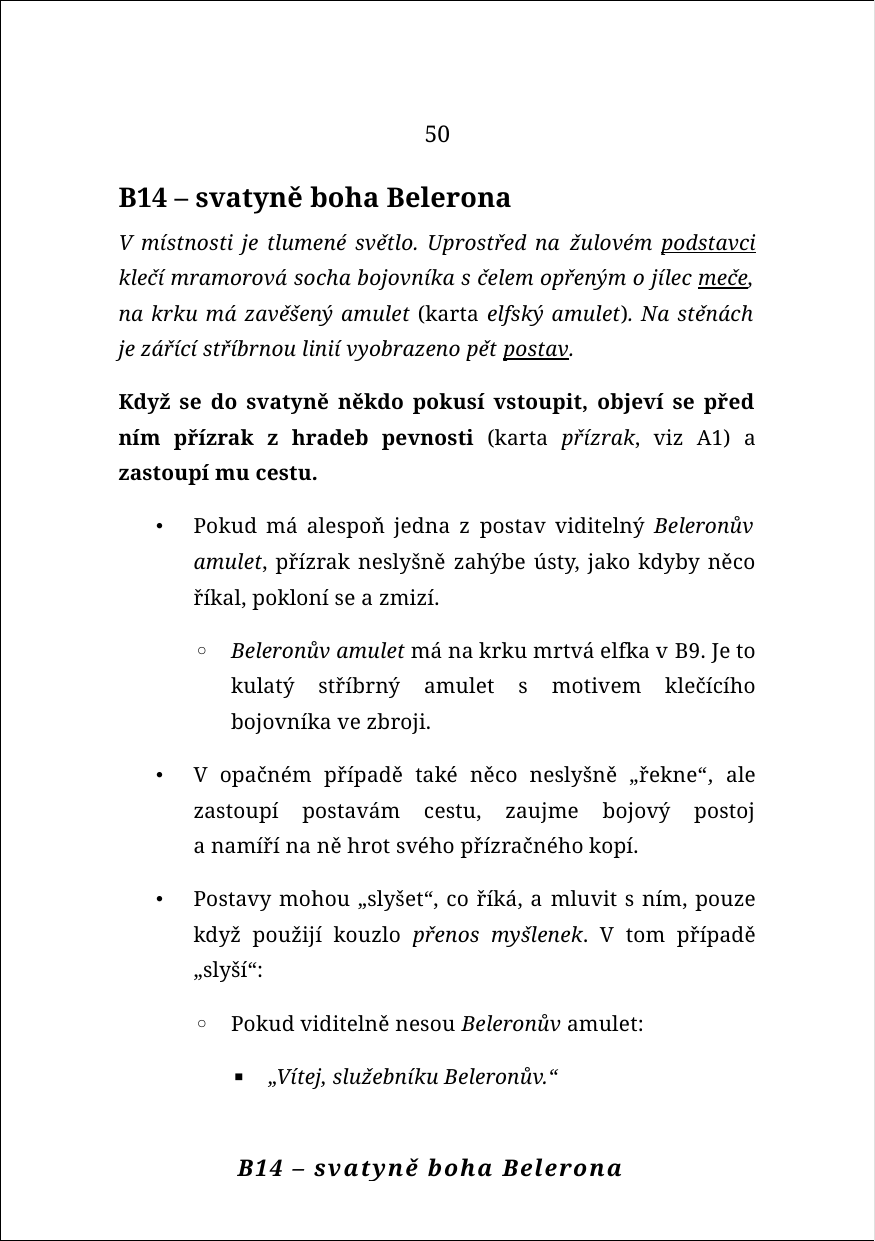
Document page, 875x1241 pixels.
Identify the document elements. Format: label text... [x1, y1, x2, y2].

list Pokud má alespoň jedna z⁠ postav viditelný Beleronův amulet, přízrak neslyšně zahýbe ústy, jako kdyby něco říkal, pokloní se a⁠ zmizí. [156, 512, 756, 611]
subtitle B14 – svatyně boha Belerona [118, 179, 756, 216]
list „Vítej, služebníku Beleronův.“ [231, 1062, 756, 1090]
text V⁠ místnosti je tlumené světlo. Uprostřed na žulovém podstavci klečí mramorová socha bojovníka s⁠ čelem opřeným o⁠ jílec meče, na krku má zavěšený amulet (karta elfský amulet). Na stěnách je zářící stříbrnou linií vyobrazeno pět postav. [118, 228, 756, 363]
list Beleronův amulet má na krku mrtvá elfka v⁠ B9. Je to kulatý stříbrný amulet s⁠ motivem klečícího bojovníka ve zbroji. [193, 636, 756, 735]
text Když se do svatyně někdo pokusí vstoupit, objeví se před ním přízrak z⁠ hradeb pevnosti (karta přízrak, viz A1) a⁠ zastoupí mu cestu. [118, 387, 756, 487]
list Pokud viditelně nesou Beleronův amulet: [193, 1009, 756, 1037]
list V⁠ opačném případě také něco neslyšně „řekne“, ale zastoupí postavám cestu, zaujme bojový postoj a⁠ namíří na ně hrot svého přízračného kopí. [156, 760, 756, 860]
list Postavy mohou „slyšet“, co říká, a⁠ mluvit s⁠ ním, pouze když použijí kouzlo přenos myšlenek. V⁠ tom případě „slyší“: [156, 884, 756, 984]
